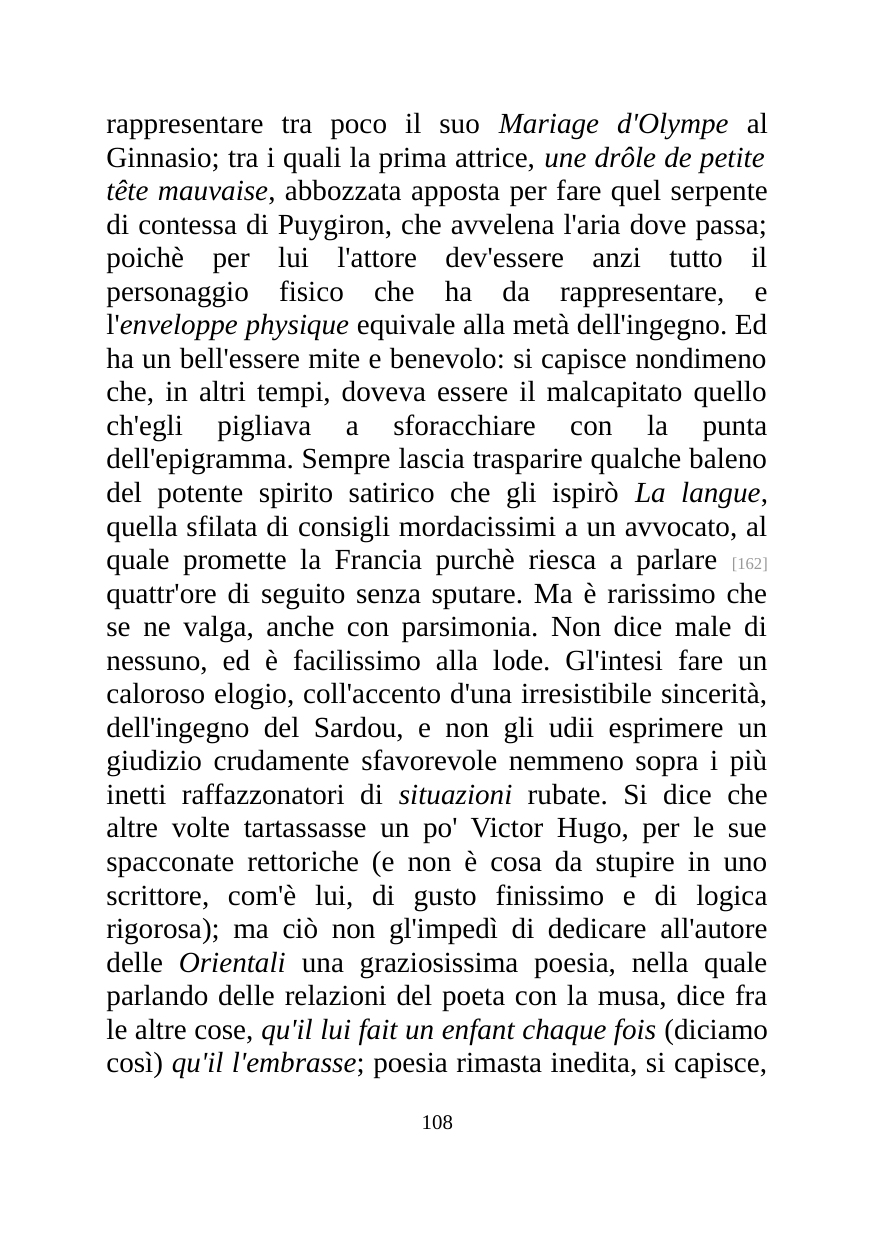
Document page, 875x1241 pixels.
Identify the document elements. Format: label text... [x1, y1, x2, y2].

text rappresentare tra poco il suo Mariage d'Olympe al Ginnasio; tra i quali la prima attrice, une drôle de petite tête mauvaise, abbozzata apposta per fare quel serpente di contessa di Puygiron, che avvelena l'aria dove passa; poichè per lui l'attore dev'essere anzi tutto il personaggio fisico che ha da rappresentare, e l'enveloppe physique equivale alla metà dell'ingegno. Ed ha un bell'essere mite e benevolo: si capisce nondimeno che, in altri tempi, doveva essere il malcapitato quello ch'egli pigliava a sforacchiare con la punta dell'epigramma. Sempre lascia trasparire qualche baleno del potente spirito satirico che gli ispirò La langue, quella sfilata di consigli mordacissimi a un avvocato, al quale promette la Francia purchè riesca a parlare [162] quattr'ore di seguito senza sputare. Ma è rarissimo che se ne valga, anche con parsimonia. Non dice male di nessuno, ed è facilissimo alla lode. Gl'intesi fare un caloroso elogio, coll'accento d'una irresistibile sincerità, dell'ingegno del Sardou, e non gli udii esprimere un giudizio crudamente sfavorevole nemmeno sopra i più inetti raffazzonatori di situazioni rubate. Si dice che altre volte tartassasse un po' Victor Hugo, per le sue spacconate rettoriche (e non è cosa da stupire in uno scrittore, com'è lui, di gusto finissimo e di logica rigorosa); ma ciò non gl'impedì di dedicare all'autore delle Orientali una graziosissima poesia, nella quale parlando delle relazioni del poeta con la musa, dice fra le altre cose, qu'il lui fait un enfant chaque fois (diciamo così) qu'il l'embrasse; poesia rimasta inedita, si capisce, [106, 106, 768, 1079]
